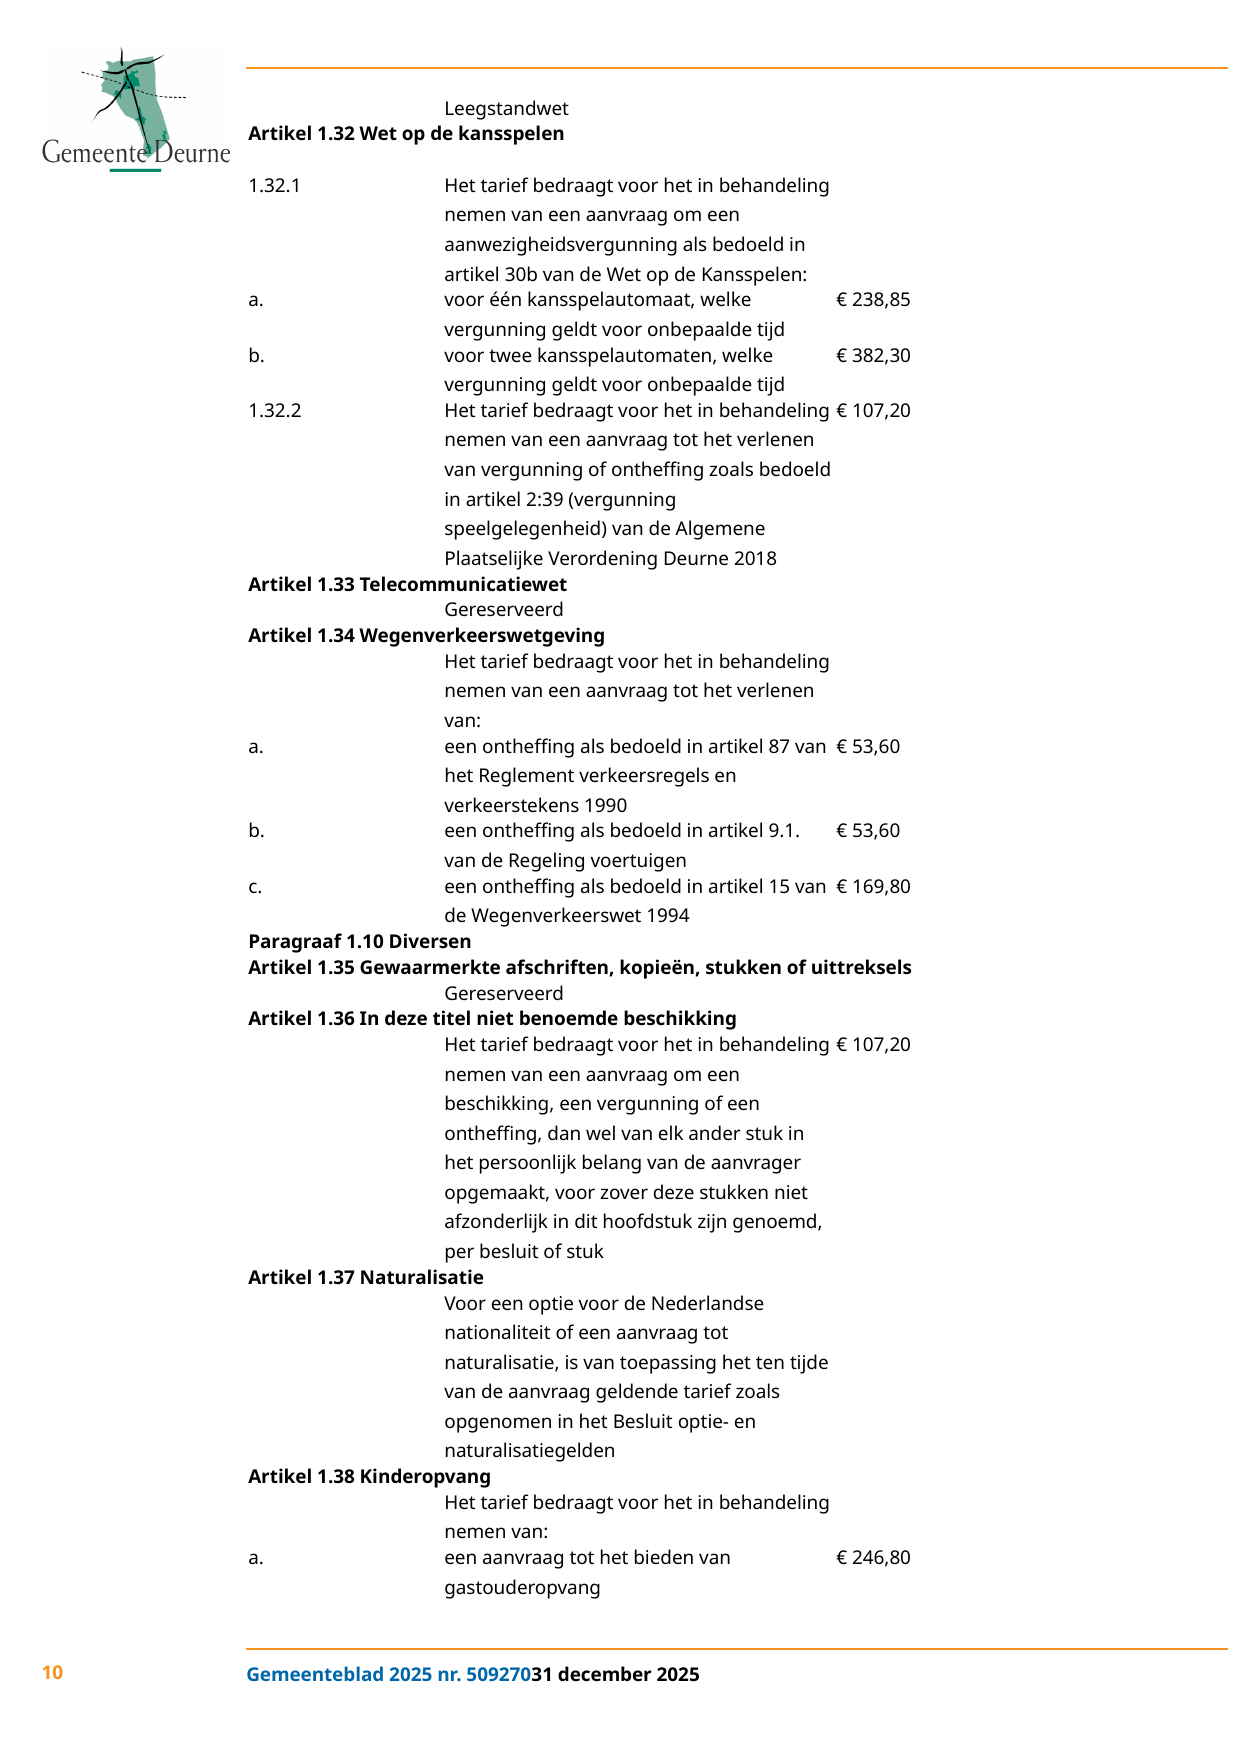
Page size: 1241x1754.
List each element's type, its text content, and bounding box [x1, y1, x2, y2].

table_cell [836, 172, 1152, 286]
table_cell Artikel 1.35 Gewaarmerkte afschriften, kopieën, stukken of uittreksels [248, 954, 1152, 980]
table_cell een ontheffing als bedoeld in artikel 9.1. van de Regeling voertuigen [444, 818, 836, 873]
table_cell Het tarief bedraagt voor het in behandeling nemen van een aanvraag om een aanwezigheidsvergunning als bedoeld in artikel 30b van de Wet op de Kansspelen: [444, 172, 836, 286]
table_cell € 169,80 [836, 873, 1152, 928]
table_cell [248, 596, 444, 622]
picture [41, 47, 231, 172]
table_cell Artikel 1.33 Telecommunicatiewet [248, 571, 1152, 596]
table_cell Het tarief bedraagt voor het in behandeling nemen van een aanvraag tot het verlenen van vergunning of ontheffing zoals bedoeld in artikel 2:39 (vergunning speelgelegenheid) van de Algemene Plaatselijke Verordening Deurne 2018 [444, 397, 836, 571]
table_cell [248, 980, 444, 1006]
table_cell Artikel 1.37 Naturalisatie [248, 1264, 1152, 1290]
table_cell voor twee kansspelautomaten, welke vergunning geldt voor onbepaalde tijd [444, 342, 836, 397]
table_cell Leegstandwet [444, 95, 836, 121]
table_cell [248, 95, 444, 121]
table_cell Artikel 1.38 Kinderopvang [248, 1464, 1152, 1489]
table_cell [836, 1290, 1152, 1463]
table_cell 1.32.1 [248, 172, 444, 286]
table_cell Artikel 1.32 Wet op de kansspelen [248, 121, 1152, 146]
table_cell voor één kansspelautomaat, welke vergunning geldt voor onbepaalde tijd [444, 286, 836, 342]
table_cell [836, 95, 1152, 121]
table_cell b. [248, 818, 444, 873]
table_cell € 107,20 [836, 1031, 1152, 1264]
table_cell [836, 980, 1152, 1006]
table_cell € 246,80 [836, 1545, 1152, 1600]
table_cell [248, 146, 444, 172]
table_cell Gereserveerd [444, 980, 836, 1006]
table_cell [248, 1489, 444, 1544]
table_cell [248, 648, 444, 733]
table_cell Het tarief bedraagt voor het in behandeling nemen van: [444, 1489, 836, 1544]
table_cell c. [248, 873, 444, 928]
table_cell [248, 1031, 444, 1264]
table_cell een aanvraag tot het bieden van gastouderopvang [444, 1545, 836, 1600]
table_cell Artikel 1.34 Wegenverkeerswetgeving [248, 622, 1152, 648]
table_cell b. [248, 342, 444, 397]
table_cell € 238,85 [836, 286, 1152, 342]
table_cell € 53,60 [836, 733, 1152, 818]
table_cell Artikel 1.36 In deze titel niet benoemde beschikking [248, 1006, 1152, 1031]
table_cell € 382,30 [836, 342, 1152, 397]
table_cell Het tarief bedraagt voor het in behandeling nemen van een aanvraag tot het verlenen van: [444, 648, 836, 733]
table_cell Het tarief bedraagt voor het in behandeling nemen van een aanvraag om een beschikking, een vergunning of een ontheffing, dan wel van elk ander stuk in het persoonlijk belang van de aanvrager opgemaakt, voor zover deze stukken niet afzonderlijk in dit hoofdstuk zijn genoemd, per besluit of stuk [444, 1031, 836, 1264]
table_cell a. [248, 286, 444, 342]
table_cell a. [248, 1545, 444, 1600]
table_cell [444, 146, 836, 172]
table_cell Paragraaf 1.10 Diversen [248, 928, 1152, 954]
table_cell een ontheffing als bedoeld in artikel 15 van de Wegenverkeerswet 1994 [444, 873, 836, 928]
table_cell € 53,60 [836, 818, 1152, 873]
table_cell Gereserveerd [444, 596, 836, 622]
table_cell [836, 1489, 1152, 1544]
table_cell [248, 1290, 444, 1463]
table_cell [836, 146, 1152, 172]
table_cell een ontheffing als bedoeld in artikel 87 van het Reglement verkeersregels en verkeerstekens 1990 [444, 733, 836, 818]
table_cell € 107,20 [836, 397, 1152, 571]
table_cell 1.32.2 [248, 397, 444, 571]
table_cell [836, 596, 1152, 622]
table_cell Voor een optie voor de Nederlandse nationaliteit of een aanvraag tot naturalisatie, is van toepassing het ten tijde van de aanvraag geldende tarief zoals opgenomen in het Besluit optie- en naturalisatiegelden [444, 1290, 836, 1463]
table_cell [836, 648, 1152, 733]
table_cell a. [248, 733, 444, 818]
